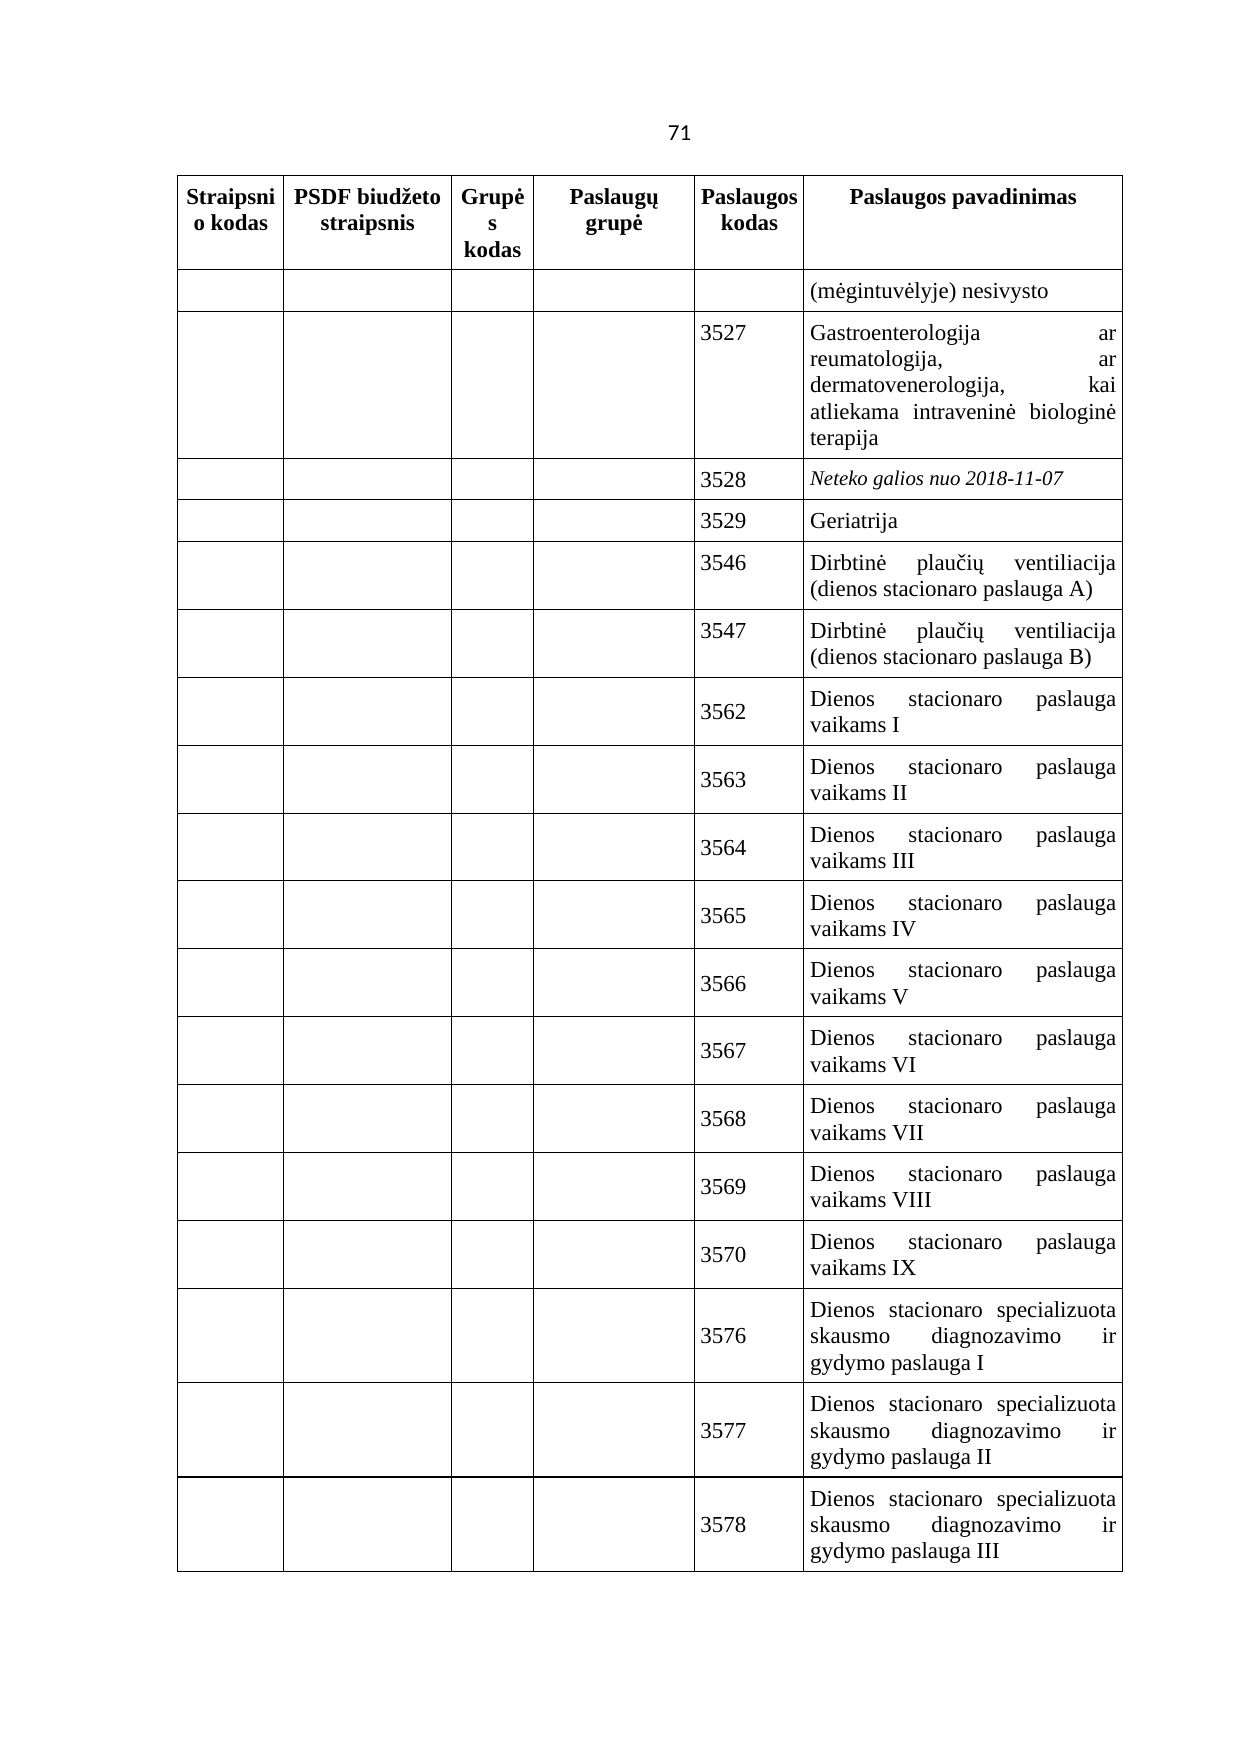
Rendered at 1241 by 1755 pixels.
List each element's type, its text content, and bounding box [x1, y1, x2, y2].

table_cell [178, 814, 283, 880]
table_cell [178, 1221, 283, 1288]
table_cell [452, 1221, 533, 1288]
table_cell 3564 [695, 814, 803, 880]
table_cell [534, 814, 694, 880]
table_cell [452, 270, 533, 311]
table_cell [284, 1017, 451, 1084]
table_cell [534, 1383, 694, 1476]
table_header PSDF biudžeto straipsnis [284, 176, 451, 269]
table_cell [284, 814, 451, 880]
table_cell 3570 [695, 1221, 803, 1288]
table_cell 3568 [695, 1085, 803, 1152]
table_cell [452, 746, 533, 812]
table_cell [178, 500, 283, 541]
table_header Paslaugos kodas [695, 176, 803, 269]
table_cell [452, 1153, 533, 1220]
table_cell 3565 [695, 881, 803, 948]
table_cell [534, 1017, 694, 1084]
table_cell [534, 270, 694, 311]
table_cell [534, 1085, 694, 1152]
table_cell [452, 1017, 533, 1084]
table_cell [284, 610, 451, 677]
table_cell [452, 500, 533, 541]
table_cell [452, 610, 533, 677]
table_cell [284, 678, 451, 744]
table_cell [452, 1085, 533, 1152]
table_cell [452, 459, 533, 499]
table_cell Dienos stacionaro specializuota skausmo diagnozavimo ir gydymo paslauga III [804, 1478, 1122, 1571]
table_cell [284, 459, 451, 499]
table_cell [534, 542, 694, 609]
table_cell [178, 270, 283, 311]
table_header Paslaugos pavadinimas [804, 176, 1122, 269]
table_cell 3527 [695, 312, 803, 458]
table_cell [452, 312, 533, 458]
table_cell [284, 949, 451, 1016]
table_cell 3547 [695, 610, 803, 677]
table_cell Neteko galios nuo 2018-11-07 [804, 459, 1122, 499]
table_cell 3577 [695, 1383, 803, 1476]
table_cell [178, 1153, 283, 1220]
table_cell [452, 1478, 533, 1571]
table_cell [284, 1383, 451, 1476]
table_cell 3578 [695, 1478, 803, 1571]
table_cell 3529 [695, 500, 803, 541]
table_cell [284, 1085, 451, 1152]
table_cell Dienos stacionaro paslauga vaikams V [804, 949, 1122, 1016]
table_cell [178, 1478, 283, 1571]
table_cell [452, 1289, 533, 1382]
table_cell [178, 1017, 283, 1084]
table_cell [178, 542, 283, 609]
table_cell Dienos stacionaro paslauga vaikams II [804, 746, 1122, 812]
table_cell [695, 270, 803, 311]
table_cell [284, 542, 451, 609]
table_cell Dienos stacionaro paslauga vaikams IX [804, 1221, 1122, 1288]
table_cell Geriatrija [804, 500, 1122, 541]
table_cell [534, 500, 694, 541]
table_cell Dirbtinė plaučių ventiliacija (dienos stacionaro paslauga A) [804, 542, 1122, 609]
table_cell [534, 1221, 694, 1288]
table_cell [534, 1289, 694, 1382]
table_cell [178, 1085, 283, 1152]
table_cell [534, 610, 694, 677]
table_cell [534, 1153, 694, 1220]
table_header Grupės kodas [452, 176, 533, 269]
table_cell [284, 1478, 451, 1571]
table_cell Dienos stacionaro paslauga vaikams VIII [804, 1153, 1122, 1220]
table_cell (mėgintuvėlyje) nesivysto [804, 270, 1122, 311]
table_cell [284, 881, 451, 948]
table_cell Gastroenterologija ar reumatologija, ar dermatovenerologija, kai atliekama intraveninė biologinė terapija [804, 312, 1122, 458]
table_cell [178, 1289, 283, 1382]
table_cell Dienos stacionaro paslauga vaikams IV [804, 881, 1122, 948]
table_cell Dienos stacionaro paslauga vaikams VI [804, 1017, 1122, 1084]
table_cell 3528 [695, 459, 803, 499]
table_cell [284, 1153, 451, 1220]
table_cell Dienos stacionaro paslauga vaikams I [804, 678, 1122, 744]
table_cell [284, 270, 451, 311]
table_cell [534, 459, 694, 499]
table_cell [534, 1478, 694, 1571]
table_cell [178, 312, 283, 458]
table_cell [534, 746, 694, 812]
table_cell [452, 881, 533, 948]
table_cell [452, 949, 533, 1016]
table_cell [178, 1383, 283, 1476]
table_cell [178, 610, 283, 677]
table_cell Dienos stacionaro paslauga vaikams VII [804, 1085, 1122, 1152]
table_cell [452, 1383, 533, 1476]
table_cell [284, 312, 451, 458]
table_cell [452, 542, 533, 609]
table_cell [534, 949, 694, 1016]
table_cell 3562 [695, 678, 803, 744]
table_cell Dienos stacionaro paslauga vaikams III [804, 814, 1122, 880]
table_cell [452, 678, 533, 744]
table_cell [178, 459, 283, 499]
table_cell 3567 [695, 1017, 803, 1084]
table_cell [178, 746, 283, 812]
table_cell [178, 881, 283, 948]
table_cell [284, 746, 451, 812]
table_cell Dienos stacionaro specializuota skausmo diagnozavimo ir gydymo paslauga I [804, 1289, 1122, 1382]
table_cell 3576 [695, 1289, 803, 1382]
table_header Straipsnio kodas [178, 176, 283, 269]
table_cell [178, 678, 283, 744]
table_cell 3546 [695, 542, 803, 609]
table_cell [178, 949, 283, 1016]
table_cell [534, 312, 694, 458]
table_cell 3566 [695, 949, 803, 1016]
table_cell [284, 500, 451, 541]
table_cell Dirbtinė plaučių ventiliacija (dienos stacionaro paslauga B) [804, 610, 1122, 677]
table_cell 3569 [695, 1153, 803, 1220]
table_cell [452, 814, 533, 880]
table_cell [534, 881, 694, 948]
table_cell [284, 1221, 451, 1288]
table_cell [284, 1289, 451, 1382]
table_header Paslaugų grupė [534, 176, 694, 269]
table_cell 3563 [695, 746, 803, 812]
table_cell Dienos stacionaro specializuota skausmo diagnozavimo ir gydymo paslauga II [804, 1383, 1122, 1476]
table_cell [534, 678, 694, 744]
